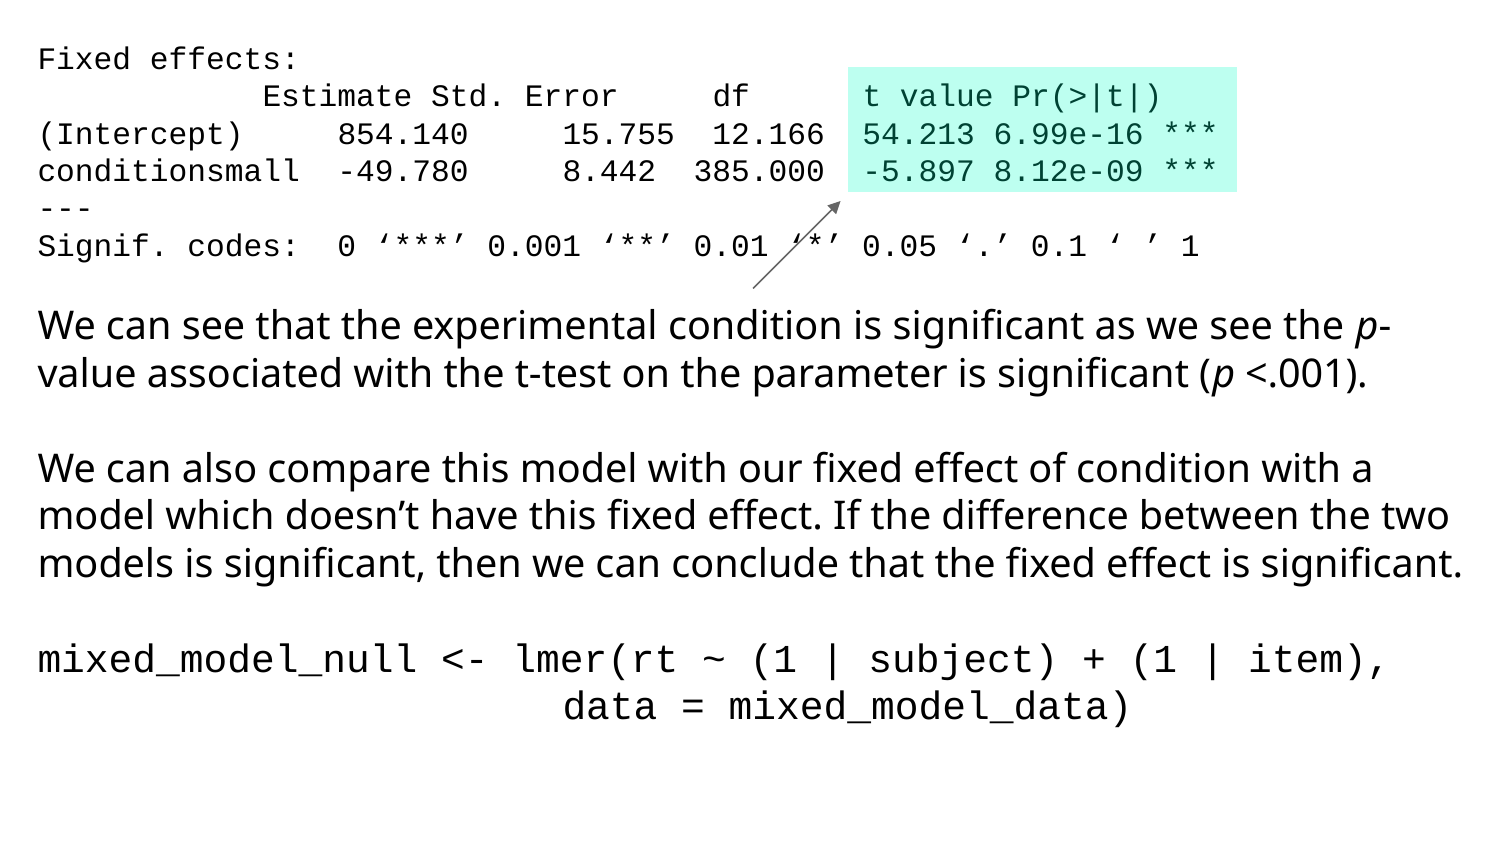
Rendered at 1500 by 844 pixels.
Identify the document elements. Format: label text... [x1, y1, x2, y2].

text_box [846, 65, 1239, 194]
text_box Fixed effects: Estimate Std. Error df t value Pr(>|t|) (Intercept) 854.140 15.755 12.166 54.213 6.99e-16 *** conditionsmall -49.780 8.442 385.000 -5.897 8.12e-09 *** --- Signif. codes: 0 ‘***’ 0.001 ‘**’ 0.01 ‘*’ 0.05 ‘.’ 0.1 ‘ ’ 1 We can see that the experimental condition is significant as we see the p-value associated with the t-test on the parameter is significant (p <.001). We can also compare this model with our fixed effect of condition with a model which doesn’t have this fixed effect. If the difference between the two models is significant, then we can conclude that the fixed effect is significant. mixed_model_null <- lmer(rt ~ (1 | subject) + (1 | item), data = mixed_model_data) [22, 23, 1486, 828]
